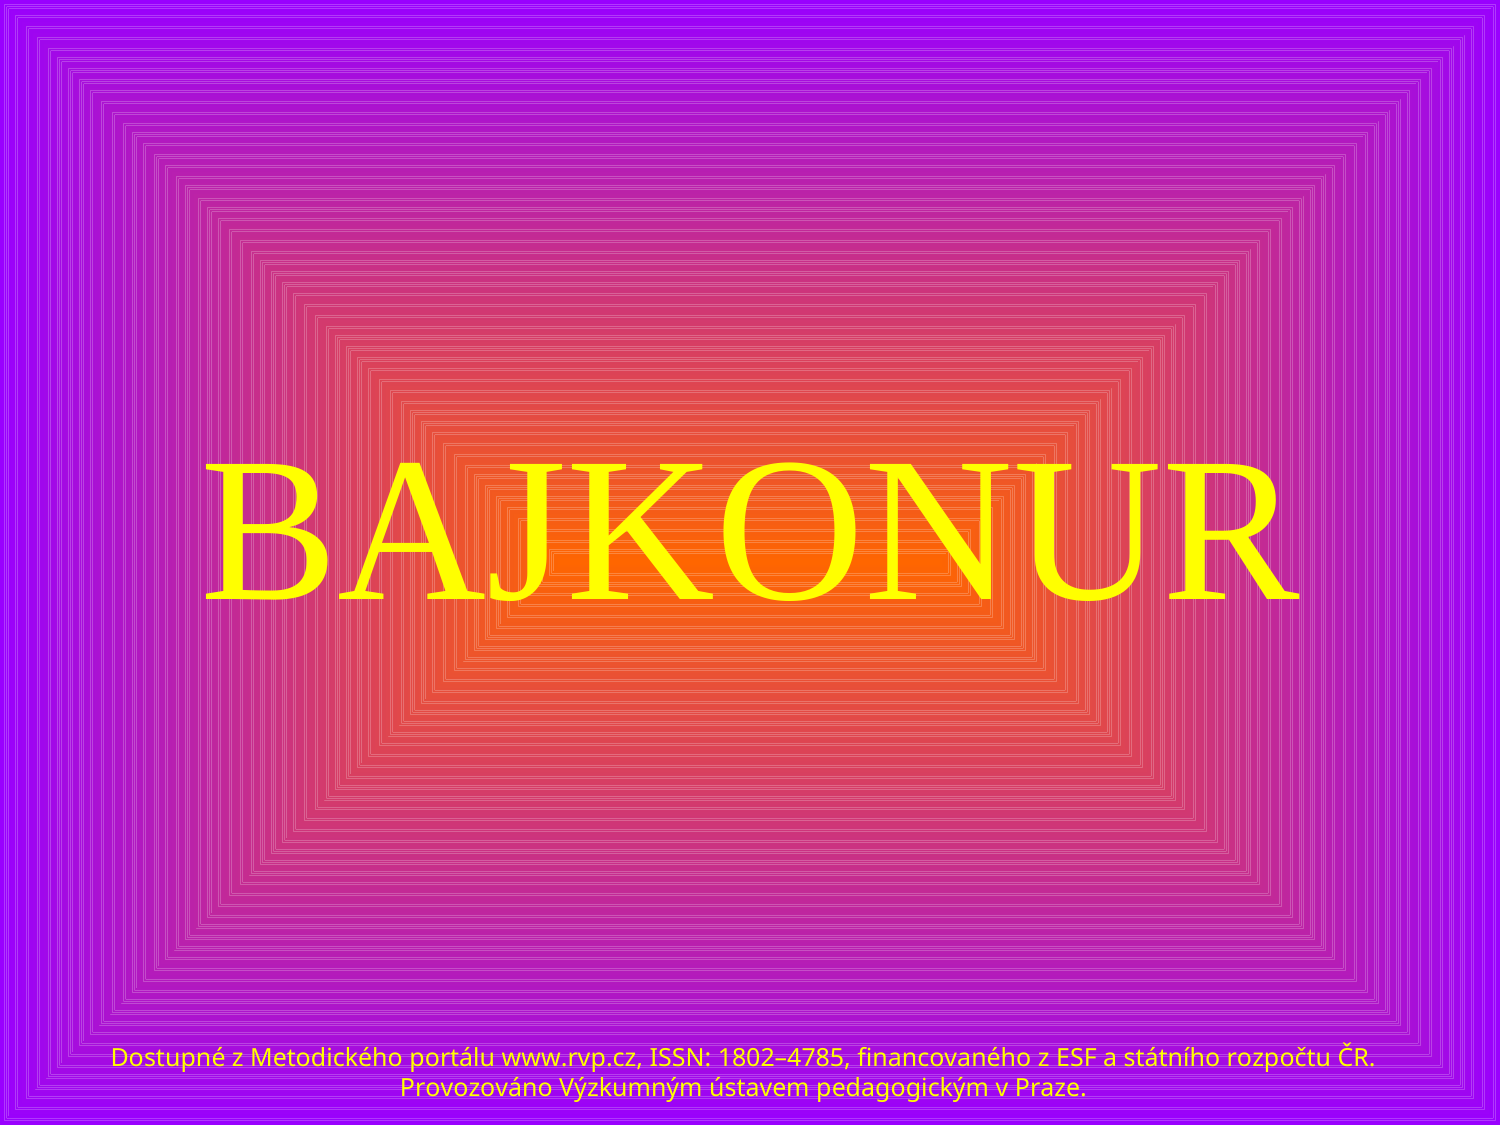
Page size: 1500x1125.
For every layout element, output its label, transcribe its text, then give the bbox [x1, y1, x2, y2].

text_box Dostupné z Metodického portálu www.rvp.cz, ISSN: 1802–4785, financovaného z ESF a státního rozpočtu ČR. Provozováno Výzkumným ústavem pedagogickým v Praze. [35, 1041, 1454, 1102]
text_box BAJKONUR [0, 385, 1500, 649]
